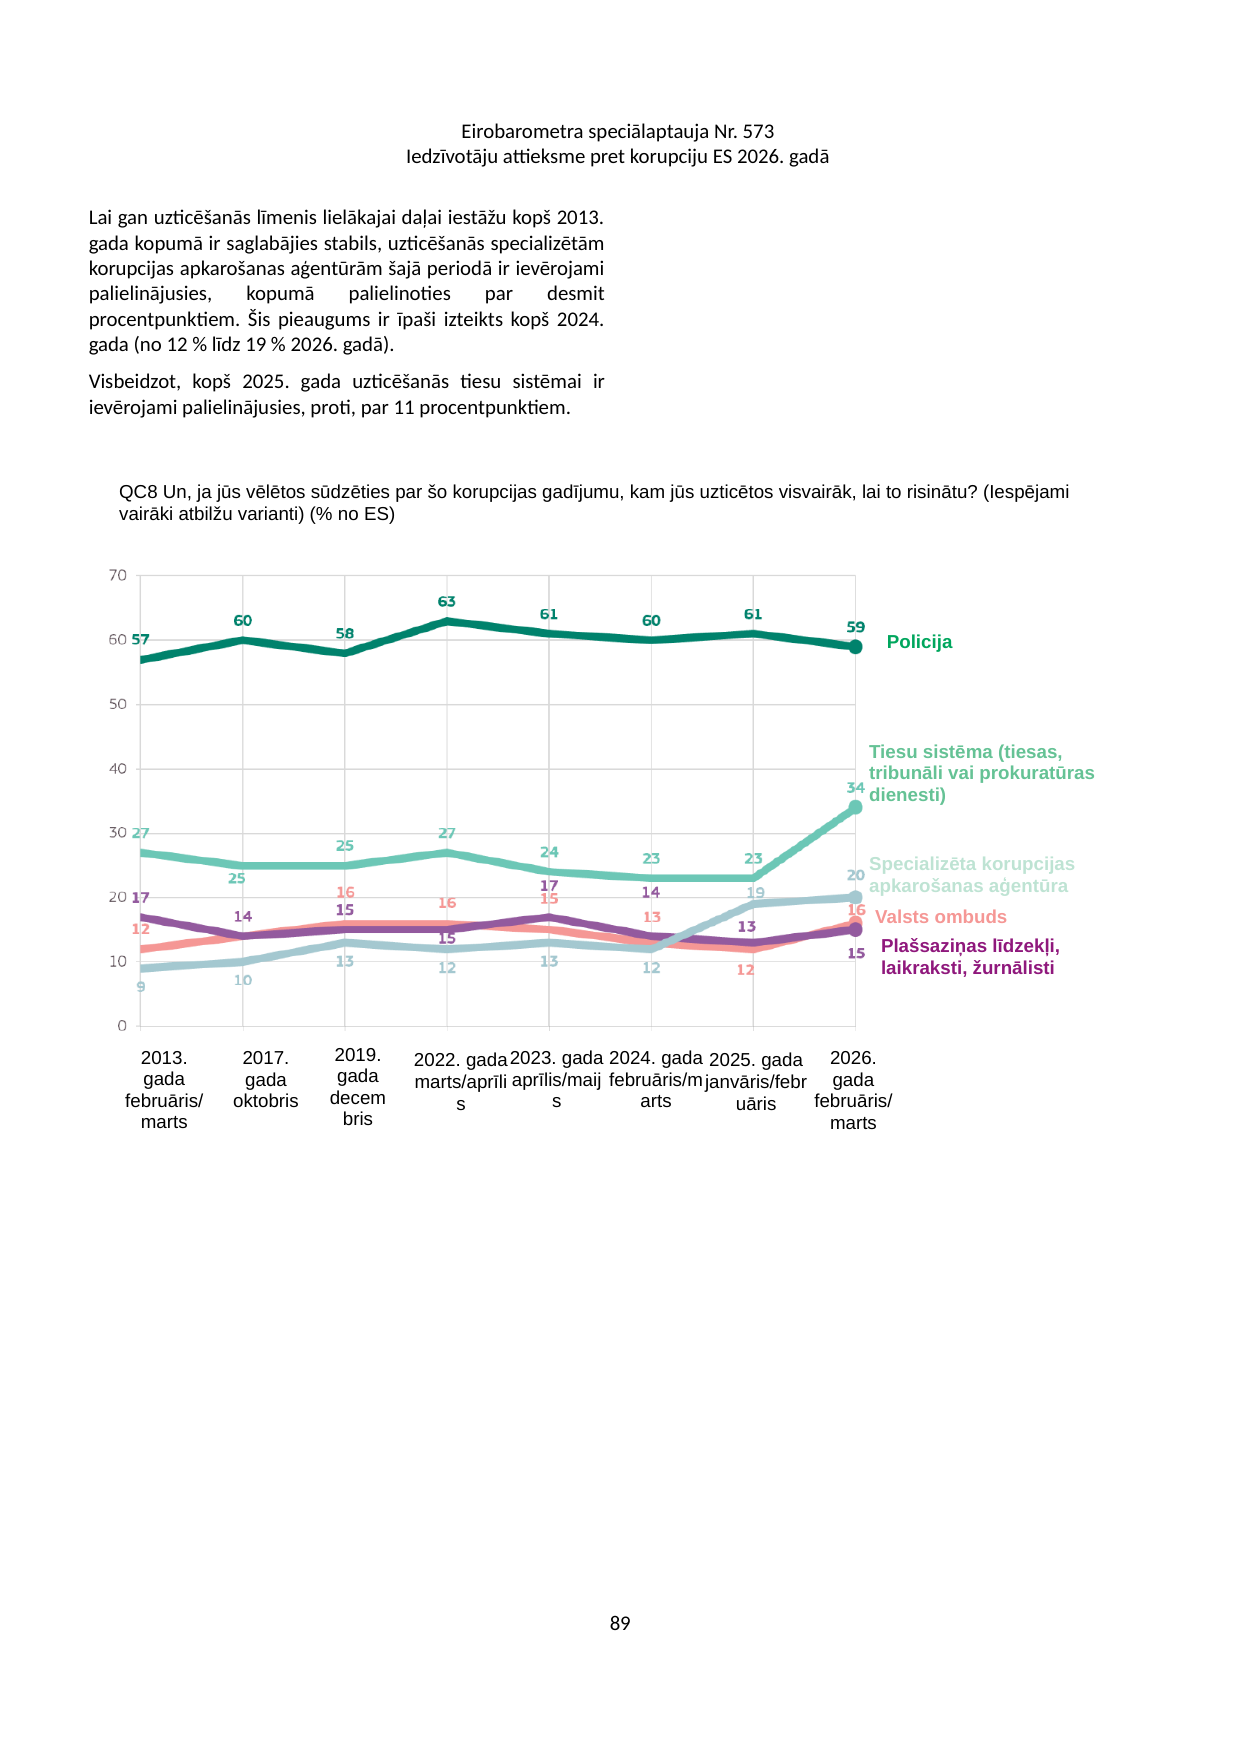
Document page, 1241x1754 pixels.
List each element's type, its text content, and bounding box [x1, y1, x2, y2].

picture [80, 557, 867, 1031]
text Visbeidzot, kopš 2025. gada uzticēšanās tiesu sistēmai ir ievērojami palielinājusies, proti, par 11 procentpunktiem. [88, 369, 605, 419]
text Lai gan uzticēšanās līmenis lielākajai daļai iestāžu kopš 2013. gada kopumā ir saglabājies stabils, uzticēšanās specializētām korupcijas apkarošanas aģentūrām šajā periodā ir ievērojami palielinājusies, kopumā palielinoties par desmit procentpunktiem. Šis pieaugums ir īpaši izteikts kopš 2024. gada (no 12 % līdz 19 % 2026. gadā). [88, 204, 605, 357]
